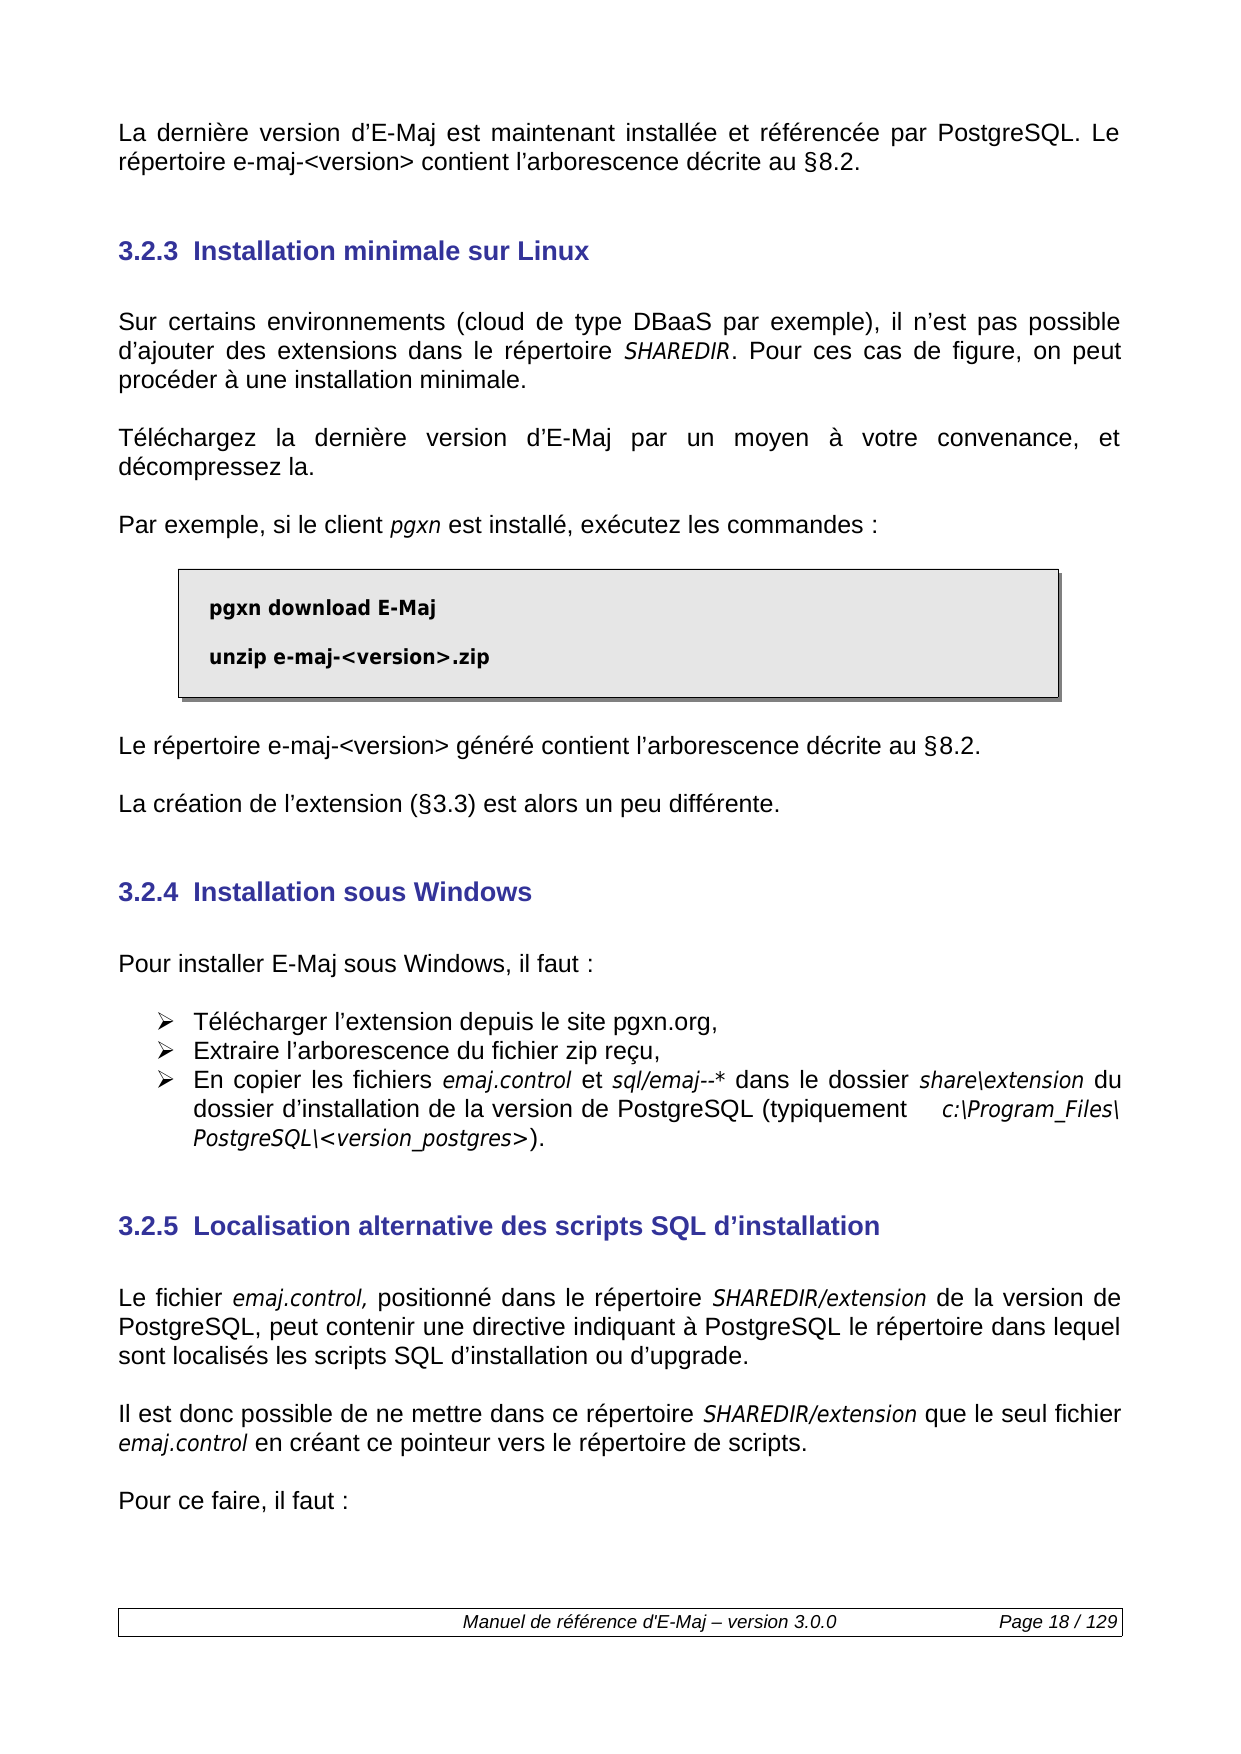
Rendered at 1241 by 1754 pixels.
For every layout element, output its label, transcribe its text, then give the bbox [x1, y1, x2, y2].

text La dernière version d’E-Maj est maintenant installée et référencée par PostgreSQL. Le répertoire e-maj-<version> contient l’arborescence décrite au §8.2. [118, 118, 1122, 176]
list Extraire l’arborescence du fichier zip reçu, [156, 1036, 1122, 1065]
text Pour installer E-Maj sous Windows, il faut : [118, 949, 1122, 978]
text pgxn download E-Maj [179, 593, 1058, 617]
subtitle Localisation alternative des scripts SQL d’installation [118, 1210, 1122, 1241]
text Il est donc possible de ne mettre dans ce répertoire SHAREDIR/extension que le seul fichier emaj.control en créant ce pointeur vers le répertoire de scripts. [118, 1399, 1122, 1457]
text unzip e-maj-<version>.zip [179, 642, 1058, 666]
text Pour ce faire, il faut : [118, 1486, 1122, 1515]
text Sur certains environnements (cloud de type DBaaS par exemple), il n’est pas possible d’ajouter des extensions dans le répertoire SHAREDIR. Pour ces cas de figure, on peut procéder à une installation minimale. [118, 307, 1122, 394]
list Télécharger l’extension depuis le site pgxn.org, [156, 1007, 1122, 1036]
subtitle Installation sous Windows [118, 876, 1122, 907]
list En copier les fichiers emaj.control et sql/emaj--* dans le dossier share\extension du dossier d’installation de la version de PostgreSQL (typiquement c:\Program_Files\PostgreSQL\<version_postgres>). [156, 1065, 1122, 1152]
text Le fichier emaj.control, positionné dans le répertoire SHAREDIR/extension de la version de PostgreSQL, peut contenir une directive indiquant à PostgreSQL le répertoire dans lequel sont localisés les scripts SQL d’installation ou d’upgrade. [118, 1283, 1122, 1370]
subtitle Installation minimale sur Linux [118, 234, 1122, 265]
text La création de l’extension (§3.3) est alors un peu différente. [118, 789, 1122, 818]
text Téléchargez la dernière version d’E-Maj par un moyen à votre convenance, et décompressez la. [118, 423, 1122, 481]
text Par exemple, si le client pgxn est installé, exécutez les commandes : [118, 510, 1122, 539]
text Le répertoire e-maj-<version> généré contient l’arborescence décrite au §8.2. [118, 731, 1122, 760]
